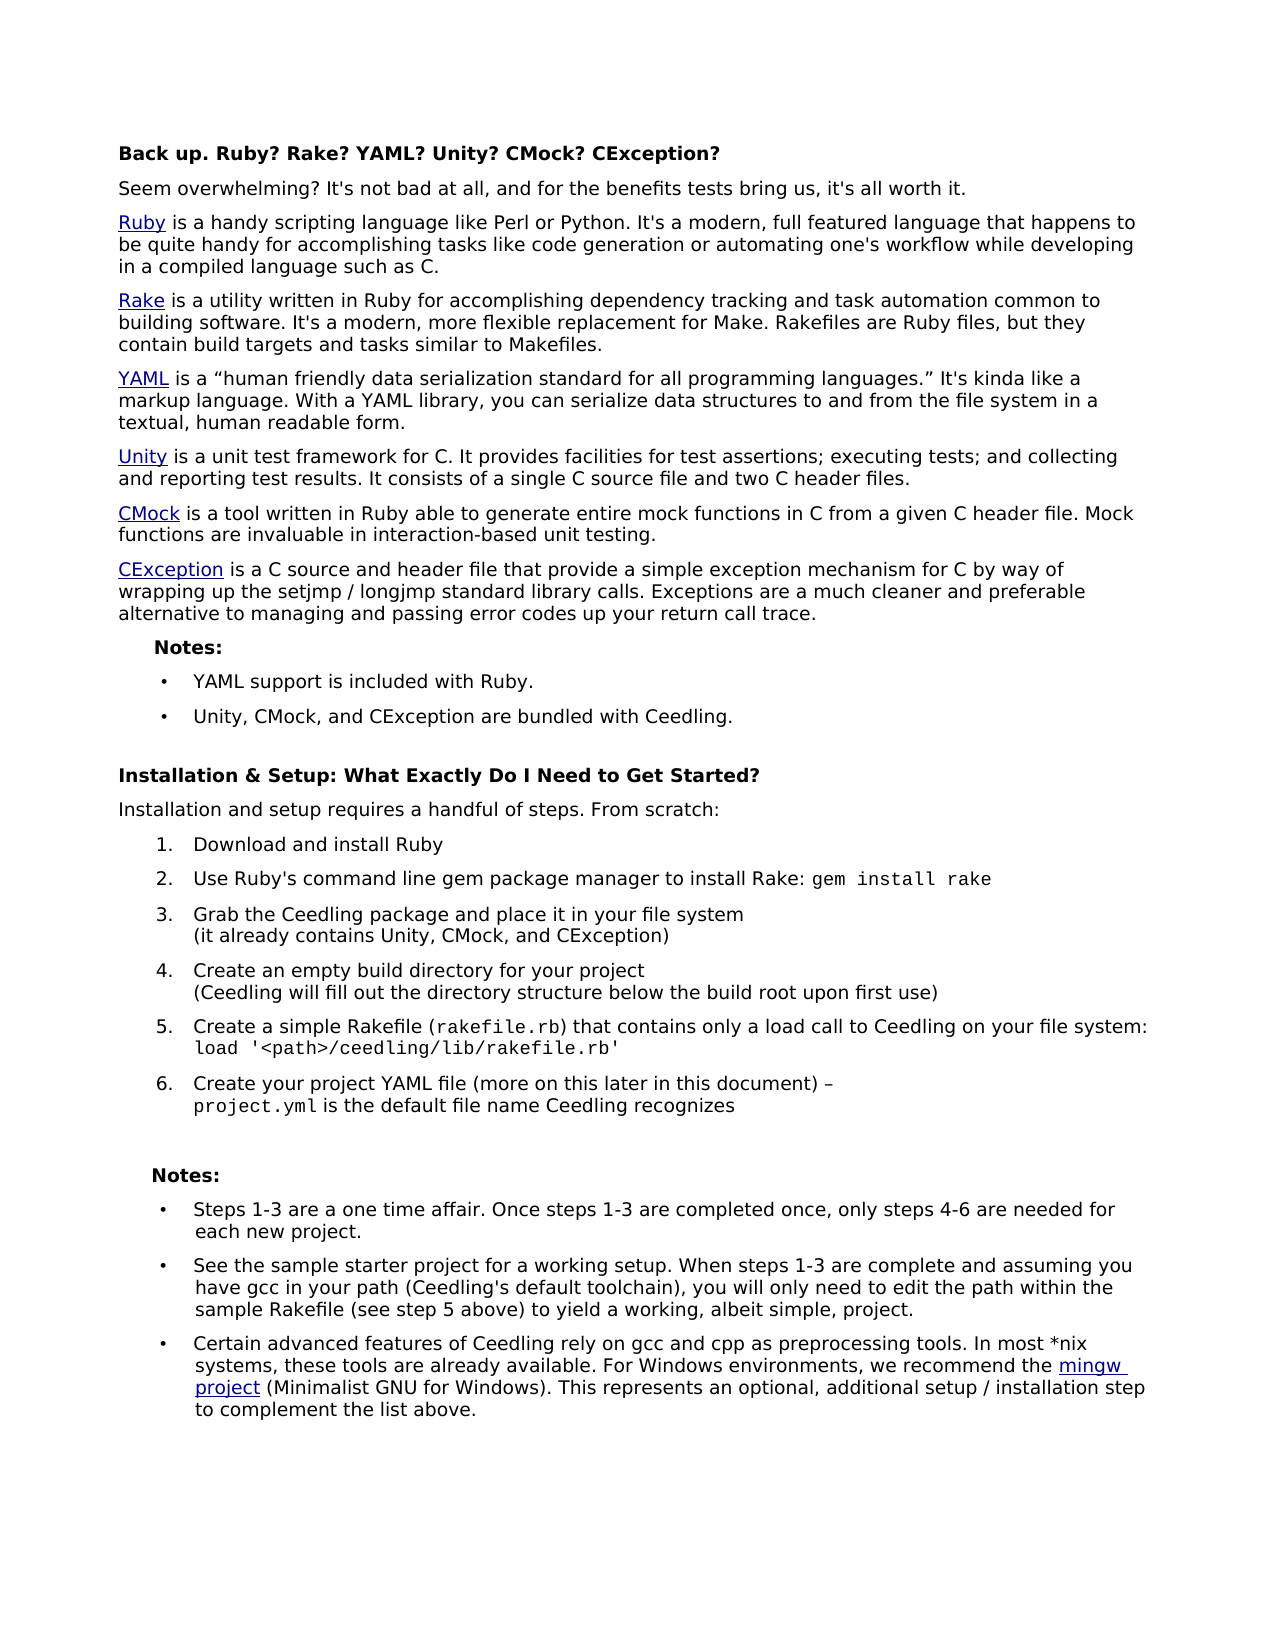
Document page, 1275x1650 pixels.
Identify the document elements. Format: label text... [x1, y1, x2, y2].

list Unity, CMock, and CException are bundled with Ceedling. [161, 706, 1157, 727]
list Download and install Ruby [156, 834, 1157, 856]
list Grab the Ceedling package and place it in your file system (it already contains Unity, CMock, and CException) [156, 904, 1157, 947]
text Installation and setup requires a handful of steps. From scratch: [118, 799, 1157, 821]
subtitle Back up. Ruby? Rake? YAML? Unity? CMock? CException? [118, 143, 1157, 165]
list Steps 1-3 are a one time affair. Once steps 1-3 are completed once, only steps 4-6 are needed for each new project. [160, 1199, 1157, 1243]
list Create a simple Rakefile (rakefile.rb) that contains only a load call to Ceedling on your file system: load '<path>/ceedling/lib/rakefile.rb' [156, 1016, 1157, 1060]
text CMock is a tool written in Ruby able to generate entire mock functions in C from a given C header file. Mock functions are invaluable in interaction-based unit testing. [118, 502, 1157, 546]
text Rake is a utility written in Ruby for accomplishing dependency tracking and task automation common to building software. It's a modern, more flexible replacement for Make. Rakefiles are Ruby files, but they contain build targets and tasks similar to Makefiles. [118, 290, 1157, 356]
list Create an empty build directory for your project (Ceedling will fill out the directory structure below the build root upon first use) [156, 960, 1157, 1004]
text Notes: [151, 1165, 1157, 1187]
text YAML is a “human friendly data serialization standard for all programming languages.” It's kinda like a markup language. With a YAML library, you can serialize data structures to and from the file system in a textual, human readable form. [118, 368, 1157, 434]
text Notes: [154, 637, 1157, 659]
list Use Ruby's command line gem package manager to install Rake: gem install rake [156, 868, 1157, 891]
list Create your project YAML file (more on this later in this document) – project.yml is the default file name Ceedling recognizes [156, 1073, 1157, 1118]
text CException is a C source and header file that provide a simple exception mechanism for C by way of wrapping up the setjmp / longjmp standard library calls. Exceptions are a much cleaner and preferable alternative to managing and passing error codes up your return call trace. [118, 559, 1157, 624]
list YAML support is included with Ruby. [161, 671, 1157, 693]
list See the sample starter project for a working setup. When steps 1-3 are complete and assuming you have gcc in your path (Ceedling's default toolchain), you will only need to edit the path within the sample Rakefile (see step 5 above) to yield a working, albeit simple, project. [160, 1255, 1157, 1321]
subtitle Installation & Setup: What Exactly Do I Need to Get Started? [118, 765, 1157, 787]
text Ruby is a handy scripting language like Perl or Python. It's a modern, full featured language that happens to be quite handy for accomplishing tasks like code generation or automating one's workflow while developing in a compiled language such as C. [118, 212, 1157, 277]
list Certain advanced features of Ceedling rely on gcc and cpp as preprocessing tools. In most *nix systems, these tools are already available. For Windows environments, we recommend the mingw project (Minimalist GNU for Windows). This represents an optional, additional setup / installation step to complement the list above. [160, 1333, 1157, 1421]
text Unity is a unit test framework for C. It provides facilities for test assertions; executing tests; and collecting and reporting test results. It consists of a single C source file and two C header files. [118, 446, 1157, 490]
text Seem overwhelming? It's not bad at all, and for the benefits tests bring us, it's all worth it. [118, 177, 1157, 199]
